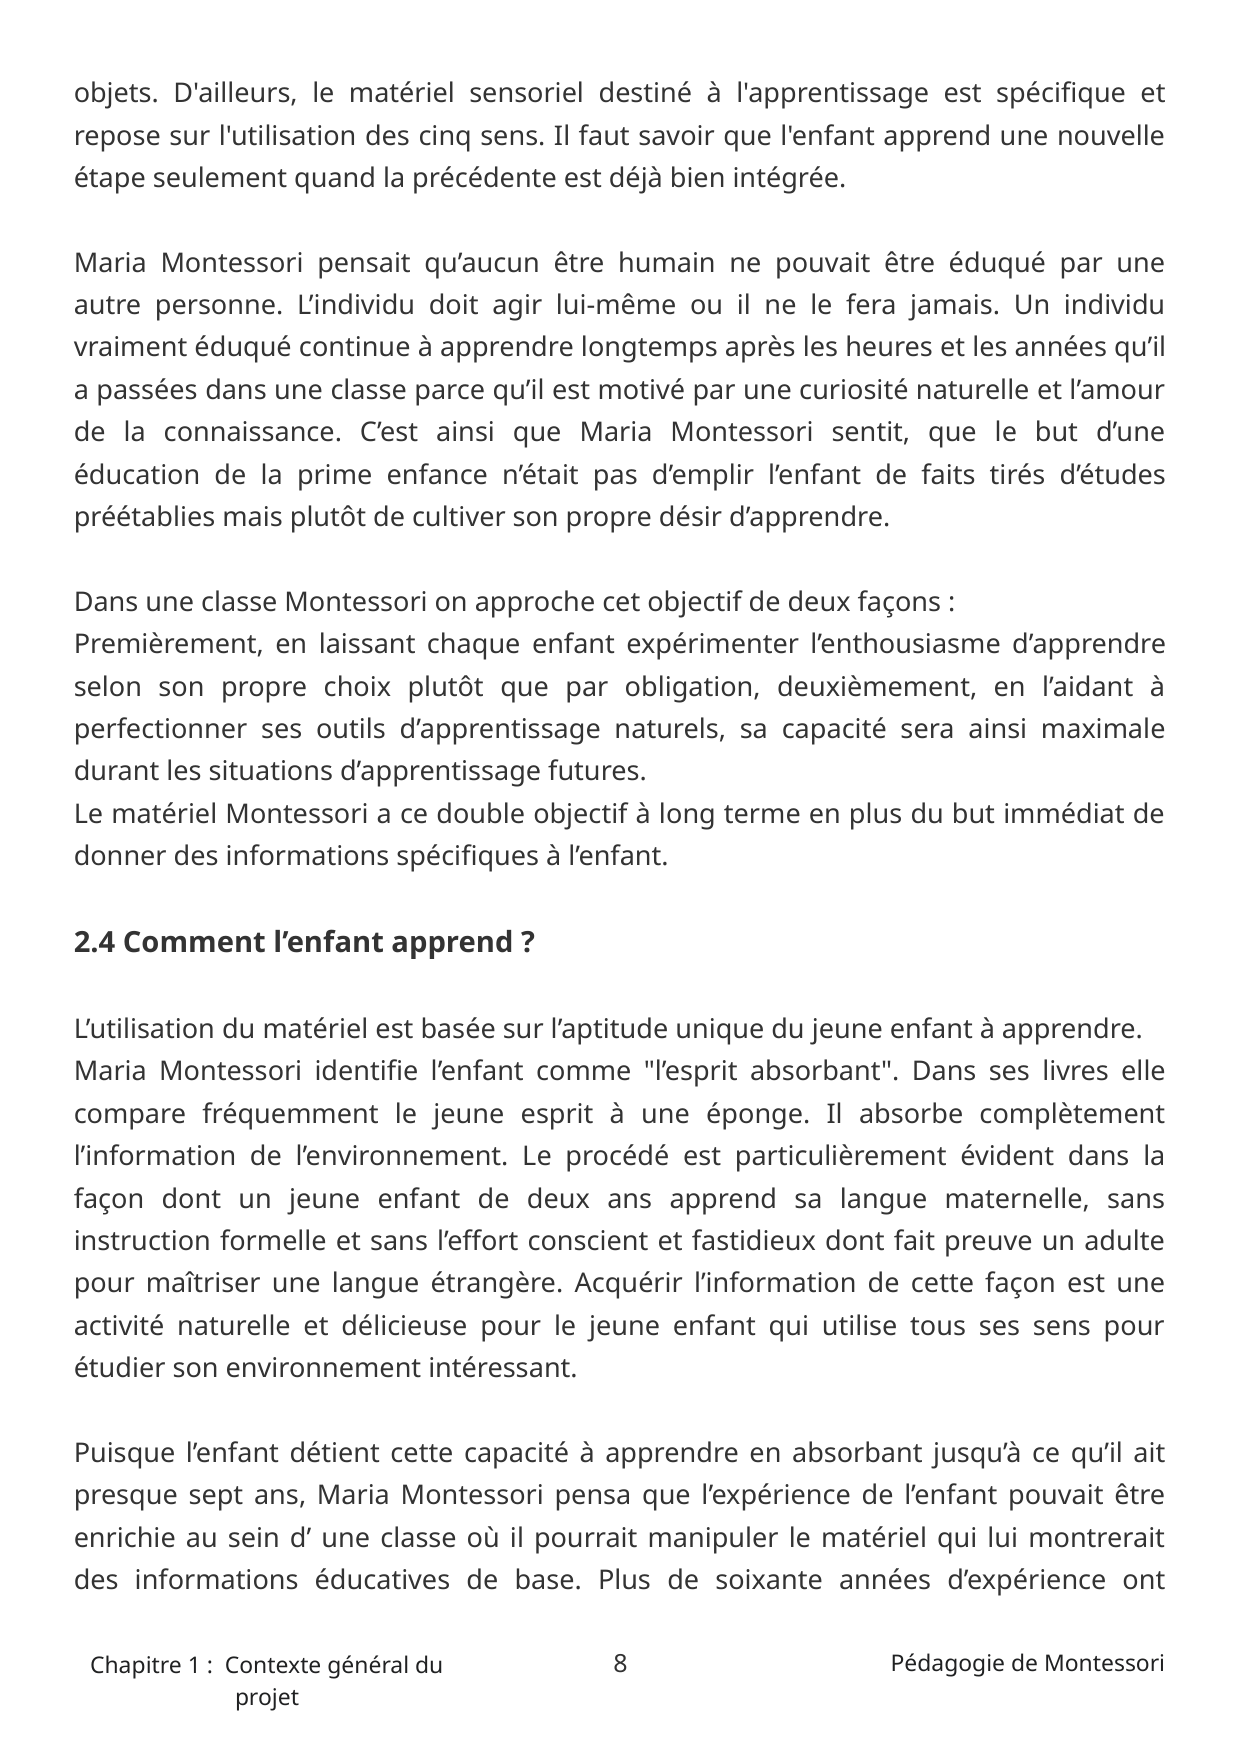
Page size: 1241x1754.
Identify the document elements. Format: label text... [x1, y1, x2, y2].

text Dans une classe Montessori on approche cet objectif de deux façons : [73, 582, 1167, 619]
text 2.4 Comment l’enfant apprend ? [73, 921, 1167, 961]
text Maria Montessori pensait qu’aucun être humain ne pouvait être éduqué par une autre personne. L’individu doit agir lui-même ou il ne le fera jamais. Un individu vraiment éduqué continue à apprendre longtemps après les heures et les années qu’il a passées dans une classe parce qu’il est motivé par une curiosité naturelle et l’amour de la connaissance. C’est ainsi que Maria Montessori sentit, que le but d’une éducation de la prime enfance n’était pas d’emplir l’enfant de faits tirés d’études préétablies mais plutôt de cultiver son propre désir d’apprendre. [73, 243, 1167, 534]
text Maria Montessori identifie l’enfant comme "l’esprit absorbant". Dans ses livres elle compare fréquemment le jeune esprit à une éponge. Il absorbe complètement l’information de l’environnement. Le procédé est particulièrement évident dans la façon dont un jeune enfant de deux ans apprend sa langue maternelle, sans instruction formelle et sans l’effort conscient et fastidieux dont fait preuve un adulte pour maîtriser une langue étrangère. Acquérir l’information de cette façon est une activité naturelle et délicieuse pour le jeune enfant qui utilise tous ses sens pour étudier son environnement intéressant. [73, 1052, 1167, 1386]
text objets. D'ailleurs, le matériel sensoriel destiné à l'apprentissage est spécifique et repose sur l'utilisation des cinq sens. Il faut savoir que l'enfant apprend une nouvelle étape seulement quand la précédente est déjà bien intégrée. [73, 73, 1167, 195]
text L’utilisation du matériel est basée sur l’aptitude unique du jeune enfant à apprendre. [73, 1009, 1167, 1046]
text Premièrement, en laissant chaque enfant expérimenter l’enthousiasme d’apprendre selon son propre choix plutôt que par obligation, deuxièmement, en l’aidant à perfectionner ses outils d’apprentissage naturels, sa capacité sera ainsi maximale durant les situations d’apprentissage futures. [73, 625, 1167, 789]
text Le matériel Montessori a ce double objectif à long terme en plus du but immédiat de donner des informations spécifiques à l’enfant. [73, 794, 1167, 873]
text Puisque l’enfant détient cette capacité à apprendre en absorbant jusqu’à ce qu’il ait presque sept ans, Maria Montessori pensa que l’expérience de l’enfant pouvait être enrichie au sein d’ une classe où il pourrait manipuler le matériel qui lui montrerait des informations éducatives de base. Plus de soixante années d’expérience ont [73, 1433, 1167, 1597]
